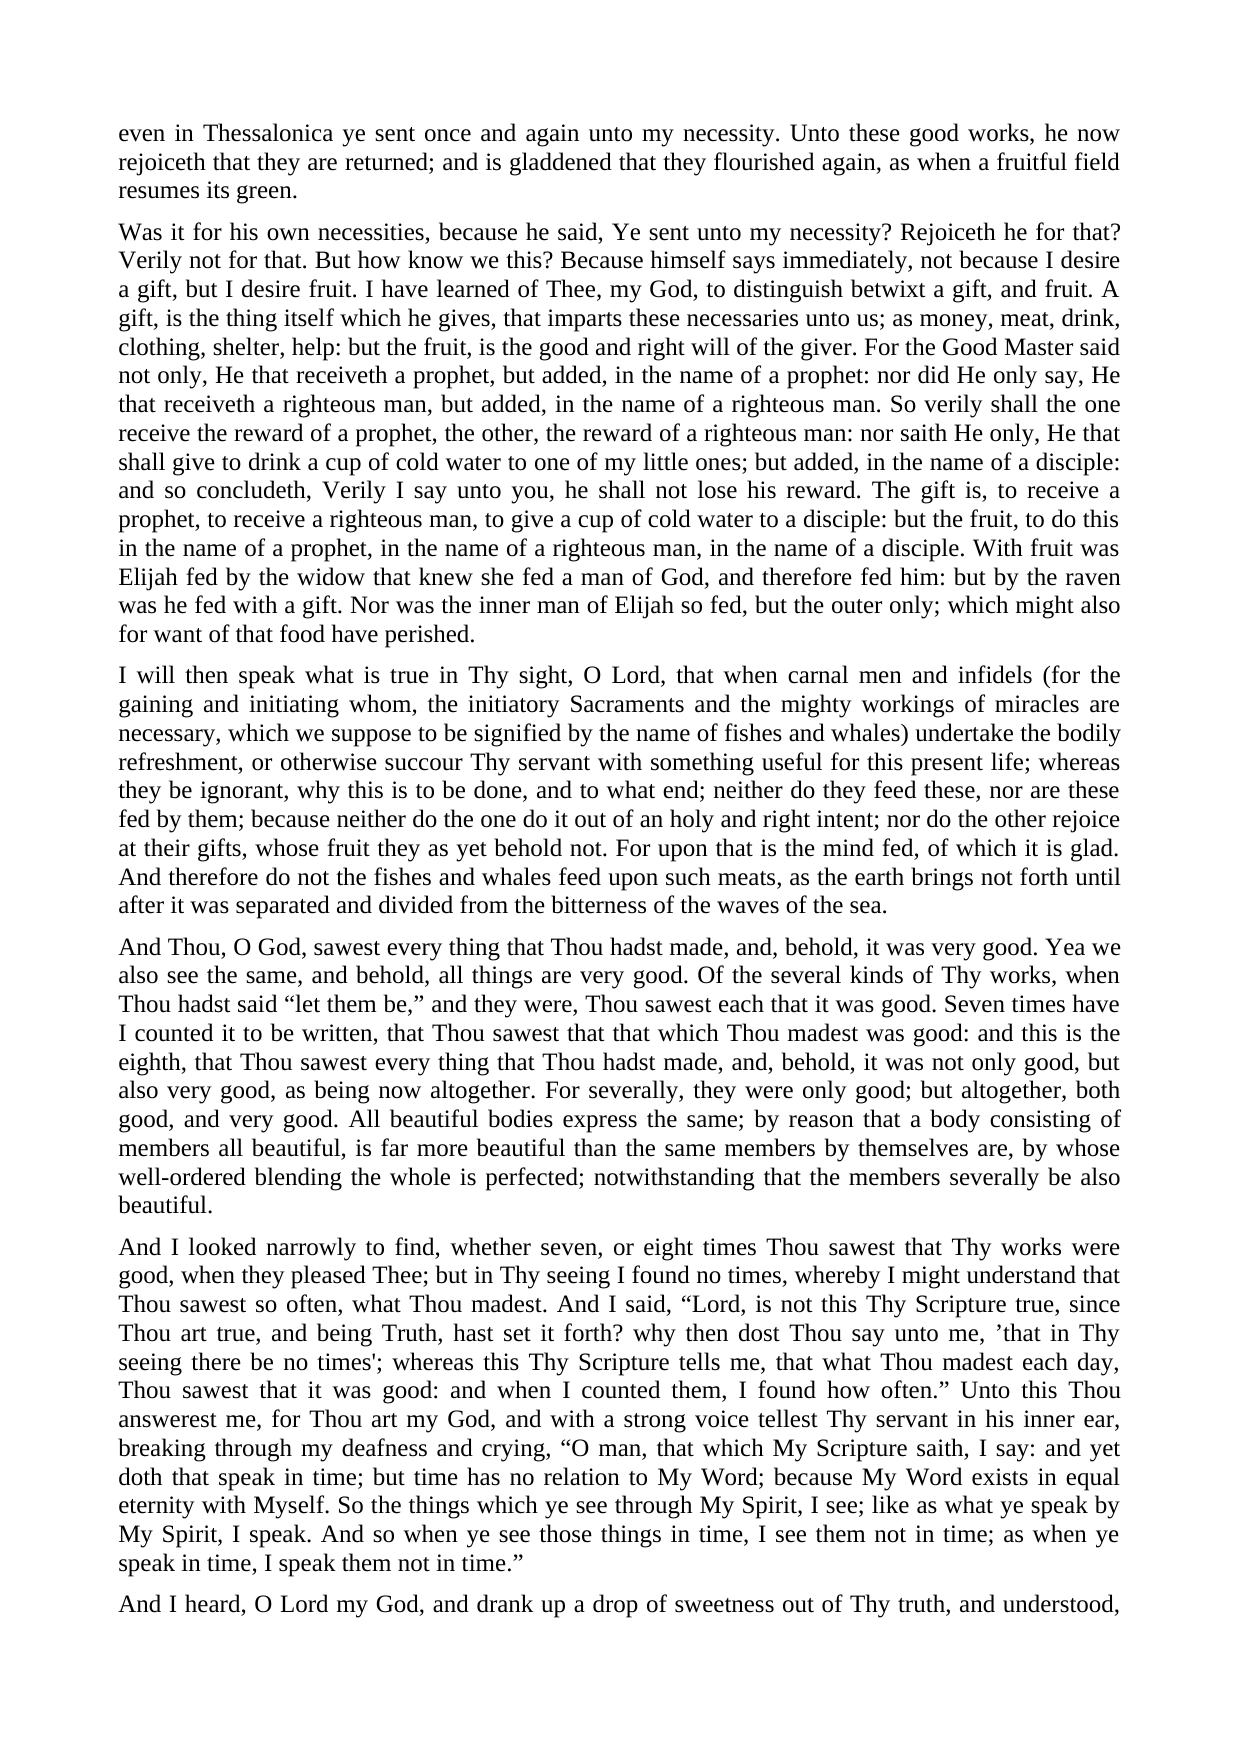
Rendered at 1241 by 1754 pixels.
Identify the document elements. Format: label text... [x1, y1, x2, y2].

text Was it for his own necessities, because he said, Ye sent unto my necessity? Rejoiceth he for that? Verily not for that. But how know we this? Because himself says immediately, not because I desire a gift, but I desire fruit. I have learned of Thee, my God, to distinguish betwixt a gift, and fruit. A gift, is the thing itself which he gives, that imparts these necessaries unto us; as money, meat, drink, clothing, shelter, help: but the fruit, is the good and right will of the giver. For the Good Master said not only, He that receiveth a prophet, but added, in the name of a prophet: nor did He only say, He that receiveth a righteous man, but added, in the name of a righteous man. So verily shall the one receive the reward of a prophet, the other, the reward of a righteous man: nor saith He only, He that shall give to drink a cup of cold water to one of my little ones; but added, in the name of a disciple: and so concludeth, Verily I say unto you, he shall not lose his reward. The gift is, to receive a prophet, to receive a righteous man, to give a cup of cold water to a disciple: but the fruit, to do this in the name of a prophet, in the name of a righteous man, in the name of a disciple. With fruit was Elijah fed by the widow that knew she fed a man of God, and therefore fed him: but by the raven was he fed with a gift. Nor was the inner man of Elijah so fed, but the outer only; which might also for want of that food have perished. [118, 217, 1122, 648]
text And I looked narrowly to find, whether seven, or eight times Thou sawest that Thy works were good, when they pleased Thee; but in Thy seeing I found no times, whereby I might understand that Thou sawest so often, what Thou madest. And I said, “Lord, is not this Thy Scripture true, since Thou art true, and being Truth, hast set it forth? why then dost Thou say unto me, ’that in Thy seeing there be no times'; whereas this Thy Scripture tells me, that what Thou madest each day, Thou sawest that it was good: and when I counted them, I found how often.” Unto this Thou answerest me, for Thou art my God, and with a strong voice tellest Thy servant in his inner ear, breaking through my deafness and crying, “O man, that which My Scripture saith, I say: and yet doth that speak in time; but time has no relation to My Word; because My Word exists in equal eternity with Myself. So the things which ye see through My Spirit, I see; like as what ye speak by My Spirit, I speak. And so when ye see those things in time, I see them not in time; as when ye speak in time, I speak them not in time.” [118, 1232, 1122, 1577]
text I will then speak what is true in Thy sight, O Lord, that when carnal men and infidels (for the gaining and initiating whom, the initiatory Sacraments and the mighty workings of miracles are necessary, which we suppose to be signified by the name of fishes and whales) undertake the bodily refreshment, or otherwise succour Thy servant with something useful for this present life; whereas they be ignorant, why this is to be done, and to what end; neither do they feed these, nor are these fed by them; because neither do the one do it out of an holy and right intent; nor do the other rejoice at their gifts, whose fruit they as yet behold not. For upon that is the mind fed, of which it is glad. And therefore do not the fishes and whales feed upon such meats, as the earth brings not forth until after it was separated and divided from the bitterness of the waves of the sea. [118, 661, 1122, 919]
text even in Thessalonica ye sent once and again unto my necessity. Unto these good works, he now rejoiceth that they are returned; and is gladdened that they flourished again, as when a fruitful field resumes its green. [118, 118, 1122, 204]
text And Thou, O God, sawest every thing that Thou hadst made, and, behold, it was very good. Yea we also see the same, and behold, all things are very good. Of the several kinds of Thy works, when Thou hadst said “let them be,” and they were, Thou sawest each that it was good. Seven times have I counted it to be written, that Thou sawest that that which Thou madest was good: and this is the eighth, that Thou sawest every thing that Thou hadst made, and, behold, it was not only good, but also very good, as being now altogether. For severally, they were only good; but altogether, both good, and very good. All beautiful bodies express the same; by reason that a body consisting of members all beautiful, is far more beautiful than the same members by themselves are, by whose well-ordered blending the whole is perfected; notwithstanding that the members severally be also beautiful. [118, 932, 1122, 1219]
text And I heard, O Lord my God, and drank up a drop of sweetness out of Thy truth, and understood, [118, 1589, 1122, 1618]
